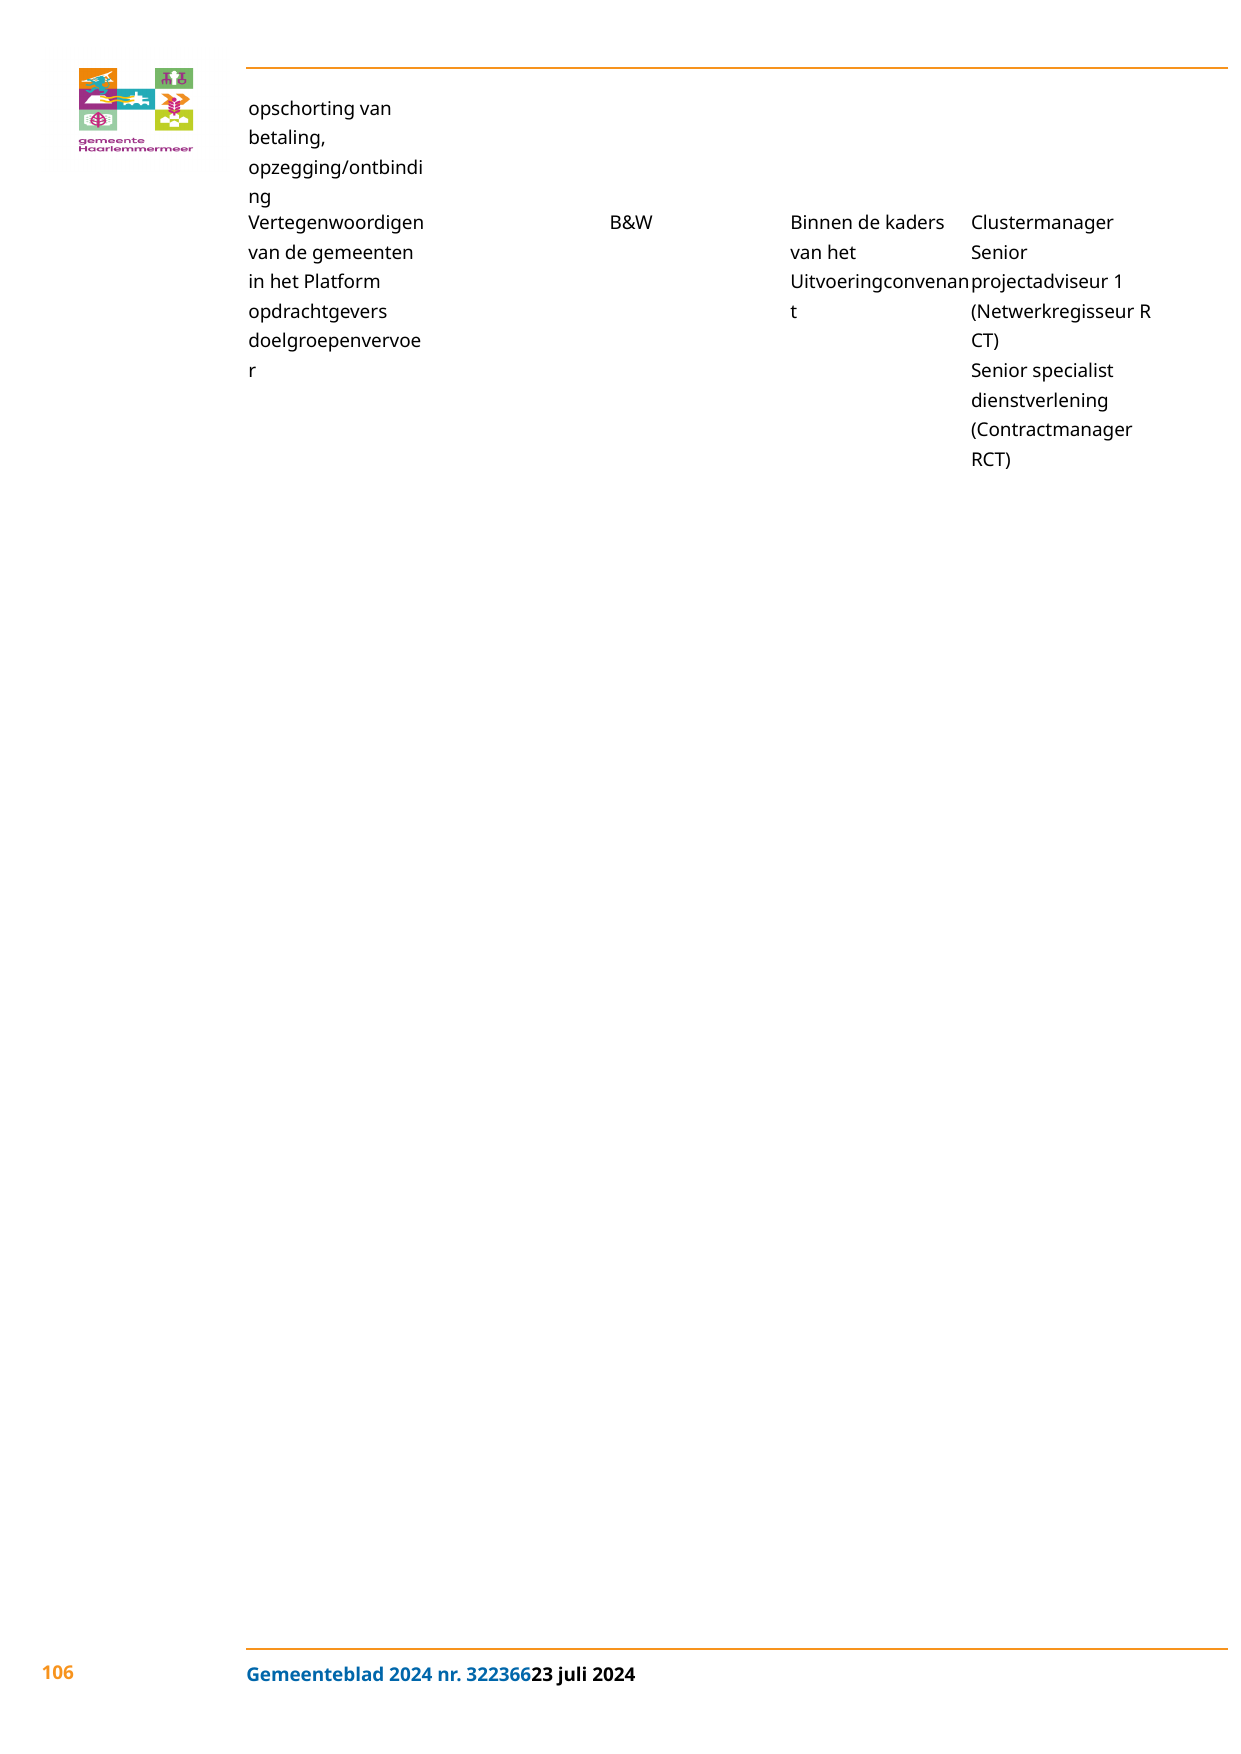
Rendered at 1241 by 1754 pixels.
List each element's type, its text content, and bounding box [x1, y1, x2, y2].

table_cell B&W [609, 209, 790, 472]
table_cell [609, 95, 790, 209]
table_cell [790, 95, 971, 209]
table_cell [429, 95, 609, 209]
table_cell [429, 209, 609, 472]
picture [41, 47, 231, 172]
table_cell opschorting van betaling, opzegging/ontbinding [248, 95, 429, 209]
table_cell [971, 95, 1152, 209]
table_cell Vertegenwoordigen van de gemeenten in het Platform opdrachtgevers doelgroepenvervoer [248, 209, 429, 472]
table_cell Clustermanager Senior projectadviseur 1 (Netwerkregisseur RCT) Senior specialist dienstverlening (Contractmanager RCT) [971, 209, 1152, 472]
table_cell Binnen de kaders van het Uitvoeringconvenant [790, 209, 971, 472]
